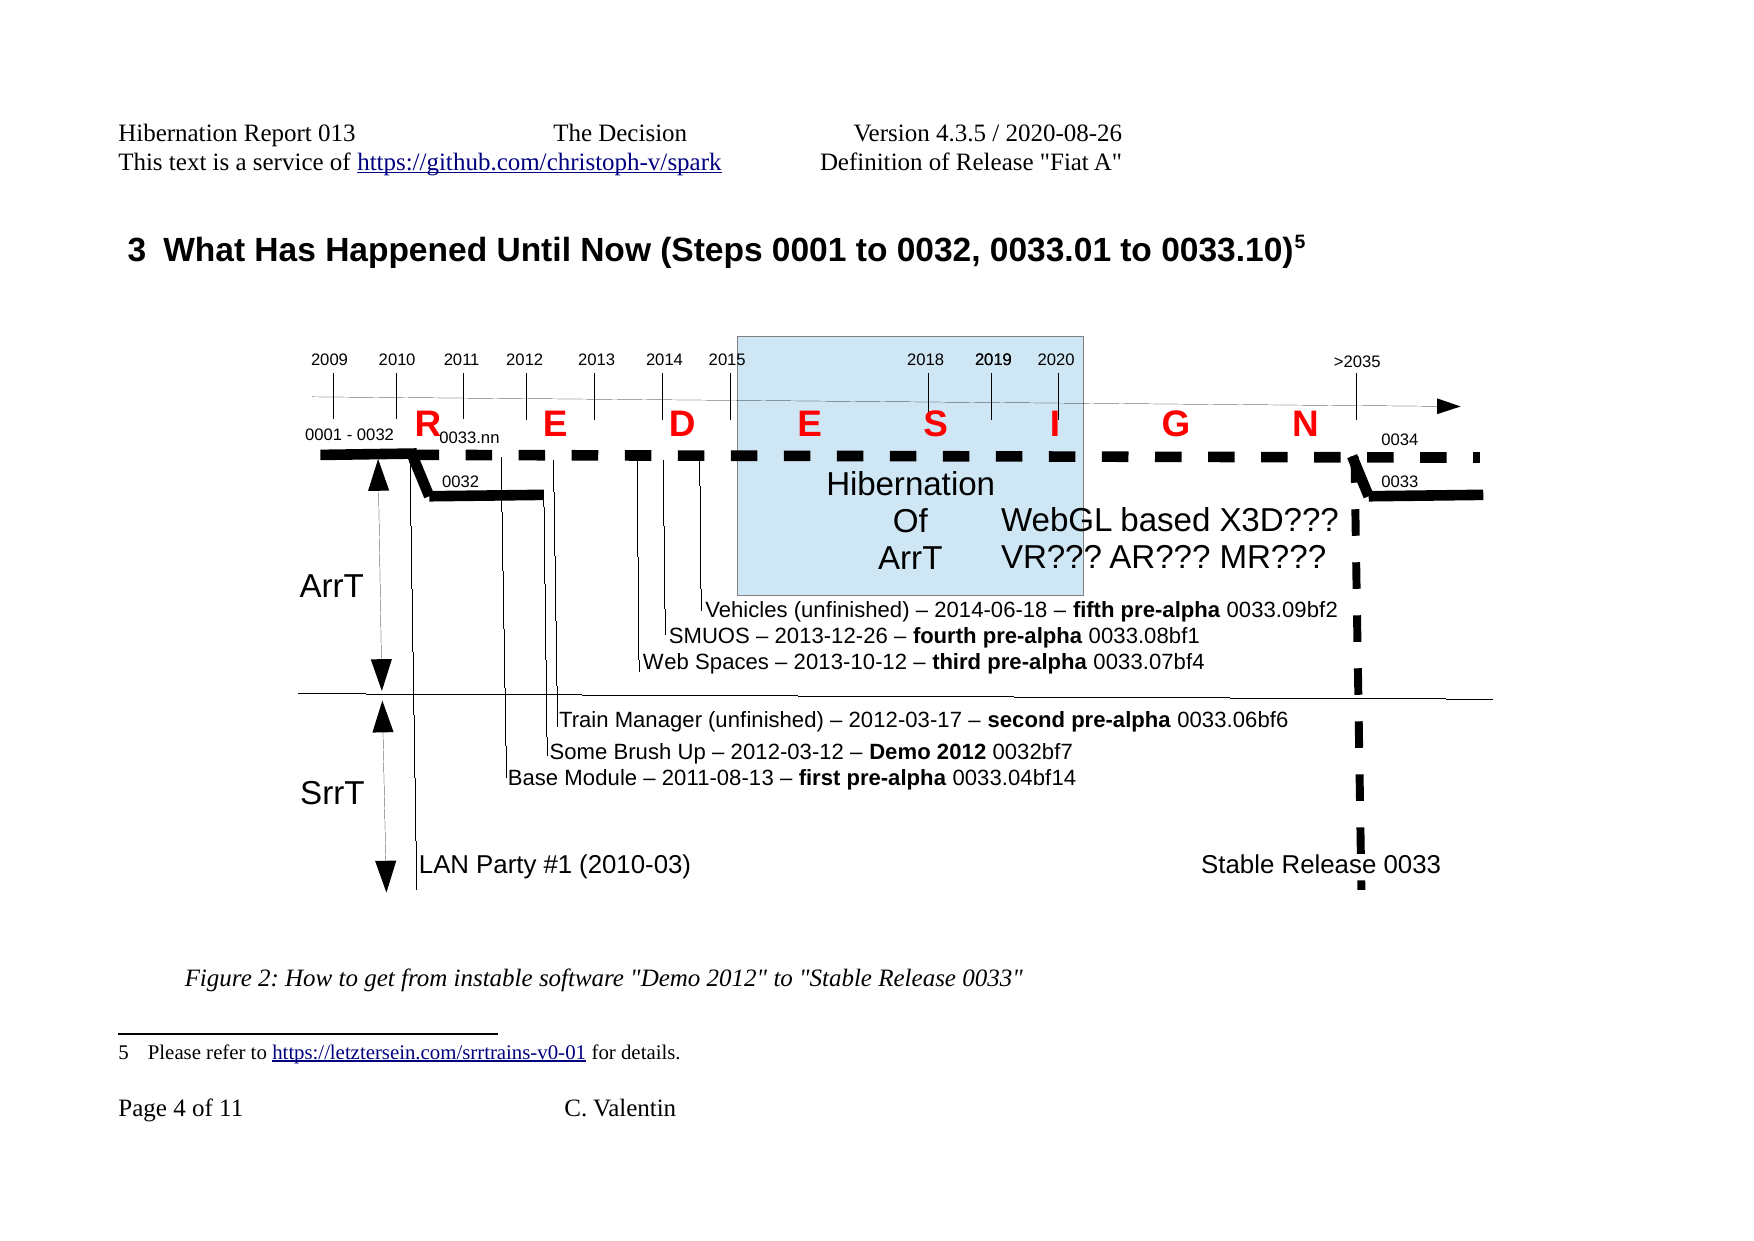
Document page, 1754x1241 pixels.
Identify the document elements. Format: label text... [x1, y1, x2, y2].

text Figure 2: How to get from instable software "Demo 2012" to "Stable Release 0033" [184, 339, 1588, 992]
text Please refer to https://letztersein.com/srrtrains-v0-01 for details. [118, 1040, 1636, 1064]
subtitle What Has Happened Until Now (Steps 0001 to 0032, 0033.01 to 0033.10) [118, 230, 1636, 269]
